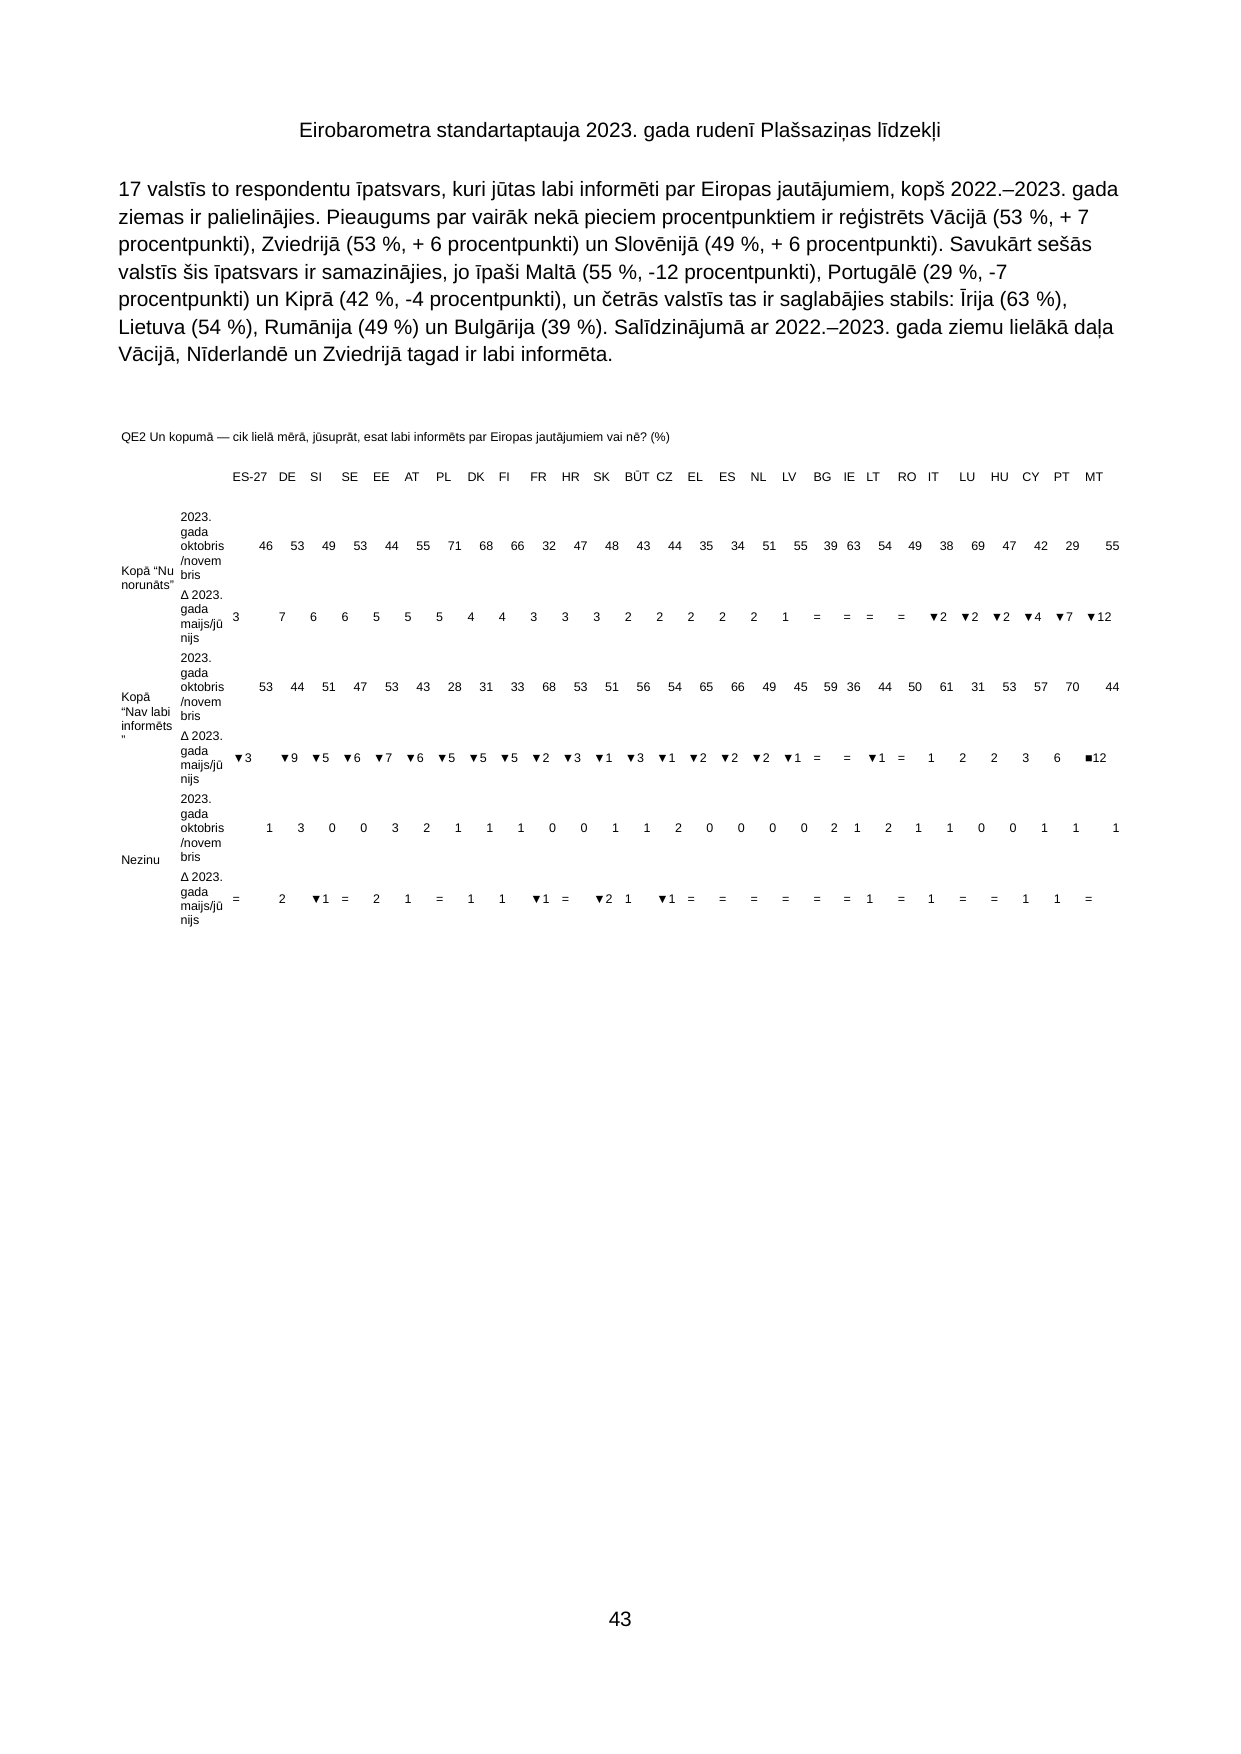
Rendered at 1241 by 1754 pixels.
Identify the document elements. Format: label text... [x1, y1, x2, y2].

table_cell ▼1 [653, 867, 684, 930]
table_cell 34 [716, 507, 747, 585]
table_cell [956, 487, 988, 507]
table_header [1082, 426, 1122, 446]
table_cell AT [401, 467, 433, 487]
table_cell 0 [956, 789, 988, 867]
table_cell 1 [464, 867, 496, 930]
table_cell 49 [307, 507, 338, 585]
table_cell = [230, 867, 276, 930]
table_cell 53 [276, 507, 307, 585]
table_cell [716, 446, 747, 467]
table_header [925, 426, 956, 446]
table_cell 1 [840, 789, 863, 867]
table_cell 65 [685, 648, 716, 726]
table_cell 1 [1082, 789, 1122, 867]
table_cell [590, 446, 622, 467]
table_cell BŪT [622, 467, 653, 487]
table_cell 53 [339, 507, 370, 585]
table_cell 35 [685, 507, 716, 585]
table_cell = [339, 867, 370, 930]
table_cell [1019, 446, 1051, 467]
table_cell ▼4 [1019, 585, 1051, 648]
table_cell 69 [956, 507, 988, 585]
table_cell [748, 487, 779, 507]
table_cell [590, 487, 622, 507]
table_header QE2 Un kopumā — cik lielā mērā, jūsuprāt, esat labi informēts par Eiropas jautājumiem vai nē? (%) [118, 426, 716, 446]
table_cell LT [863, 467, 895, 487]
table_cell 49 [748, 648, 779, 726]
table_cell HU [988, 467, 1019, 487]
table_cell [527, 446, 559, 467]
table_cell 2 [622, 585, 653, 648]
table_cell 53 [988, 648, 1019, 726]
table_cell SI [307, 467, 338, 487]
table_cell [559, 446, 590, 467]
table_cell 5 [401, 585, 433, 648]
table_cell = [559, 867, 590, 930]
table_cell 57 [1019, 648, 1051, 726]
table_cell ▼5 [464, 726, 496, 789]
table_cell PL [433, 467, 464, 487]
table_cell = [433, 867, 464, 930]
table_cell 44 [1082, 648, 1122, 726]
table_cell 1 [590, 789, 622, 867]
table_cell LV [779, 467, 810, 487]
table_cell ▼12 [1082, 585, 1122, 648]
table_cell 43 [622, 507, 653, 585]
table_cell ES-27 [230, 467, 276, 487]
table_cell [1051, 446, 1082, 467]
table_cell 50 [895, 648, 925, 726]
text 17 valstīs to respondentu īpatsvars, kuri jūtas labi informēti par Eiropas jautājumiem, kopš 2022.–2023. gada ziemas ir palielinājies. Pieaugums par vairāk nekā pieciem procentpunktiem ir reģistrēts Vācijā (53 %, + 7 procentpunkti), Zviedrijā (53 %, + 6 procentpunkti) un Slovēnijā (49 %, + 6 procentpunkti). Savukārt sešās valstīs šis īpatsvars ir samazinājies, jo īpaši Maltā (55 %, -12 procentpunkti), Portugālē (29 %, -7 procentpunkti) un Kiprā (42 %, -4 procentpunkti), un četrās valstīs tas ir saglabājies stabils: Īrija (63 %), Lietuva (54 %), Rumānija (49 %) un Bulgārija (39 %). Salīdzinājumā ar 2022.–2023. gada ziemu lielākā daļa Vācijā, Nīderlandē un Zviedrijā tagad ir labi informēta. [118, 177, 1122, 366]
table_cell [810, 487, 840, 507]
table_cell 31 [464, 648, 496, 726]
table_cell 2 [748, 585, 779, 648]
table_cell LU [956, 467, 988, 487]
table_cell ▼2 [716, 726, 747, 789]
table_cell 61 [925, 648, 956, 726]
table_cell 47 [559, 507, 590, 585]
table_cell [118, 446, 177, 467]
table_cell ▼7 [1051, 585, 1082, 648]
table_cell FR [527, 467, 559, 487]
table_cell 31 [956, 648, 988, 726]
table_cell [925, 487, 956, 507]
table_cell 71 [433, 507, 464, 585]
table_cell EL [685, 467, 716, 487]
table_cell = [779, 867, 810, 930]
table_cell [230, 446, 276, 467]
table_header [779, 426, 810, 446]
table_cell 5 [370, 585, 401, 648]
table_cell [370, 487, 401, 507]
table_cell 0 [559, 789, 590, 867]
table_cell 3 [230, 585, 276, 648]
table_cell DE [276, 467, 307, 487]
table_cell 66 [716, 648, 747, 726]
table_cell 3 [370, 789, 401, 867]
table_header [748, 426, 779, 446]
table_cell ▼1 [590, 726, 622, 789]
table_cell [895, 487, 925, 507]
table_cell = [840, 726, 863, 789]
table_cell 42 [1019, 507, 1051, 585]
table_cell ▼7 [370, 726, 401, 789]
table_cell ▼3 [230, 726, 276, 789]
table_cell [1051, 487, 1082, 507]
table_cell 6 [307, 585, 338, 648]
table_cell [307, 446, 338, 467]
table_cell ▼1 [779, 726, 810, 789]
table_cell 44 [276, 648, 307, 726]
table_cell [276, 446, 307, 467]
table_cell [433, 487, 464, 507]
table_cell 2 [863, 789, 895, 867]
table_cell ▼2 [925, 585, 956, 648]
table_cell [840, 487, 863, 507]
table_cell 53 [370, 648, 401, 726]
table_cell IE [840, 467, 863, 487]
table_cell = [685, 867, 716, 930]
table_cell [988, 446, 1019, 467]
table_cell 2 [988, 726, 1019, 789]
table_cell 2 [716, 585, 747, 648]
table_cell [496, 487, 527, 507]
table_cell 2 [370, 867, 401, 930]
table_cell 51 [748, 507, 779, 585]
table_cell PT [1051, 467, 1082, 487]
table_cell CY [1019, 467, 1051, 487]
table_cell 2 [653, 789, 684, 867]
table_cell ▼2 [956, 585, 988, 648]
table_cell 2023. gada oktobris/novembris [178, 648, 229, 726]
table_cell 1 [496, 867, 527, 930]
table_cell NL [748, 467, 779, 487]
table_cell 2 [401, 789, 433, 867]
table_cell [622, 446, 653, 467]
table_cell 47 [339, 648, 370, 726]
table_cell [401, 446, 433, 467]
table_cell 0 [779, 789, 810, 867]
table_cell 53 [559, 648, 590, 726]
table_cell 1 [925, 789, 956, 867]
table_cell [276, 487, 307, 507]
table_cell ▼2 [590, 867, 622, 930]
table_cell 1 [464, 789, 496, 867]
table_cell [1082, 446, 1122, 467]
table_cell 3 [276, 789, 307, 867]
table_cell 29 [1051, 507, 1082, 585]
table_cell ▼6 [401, 726, 433, 789]
table_cell Kopā “Nav labi informēts” [118, 648, 177, 789]
table_cell [496, 446, 527, 467]
table_cell = [810, 585, 840, 648]
table_cell ES [716, 467, 747, 487]
table_cell [840, 446, 863, 467]
table_header [840, 426, 863, 446]
table_cell 1 [496, 789, 527, 867]
table_cell EE [370, 467, 401, 487]
table_cell ▼5 [433, 726, 464, 789]
table_cell [178, 467, 229, 487]
table_cell [925, 446, 956, 467]
table_cell = [895, 726, 925, 789]
table_cell 45 [779, 648, 810, 726]
table_cell [779, 487, 810, 507]
table_cell [464, 487, 496, 507]
table_cell 2 [653, 585, 684, 648]
table_cell IT [925, 467, 956, 487]
table_cell [339, 487, 370, 507]
table_cell = [840, 867, 863, 930]
table_cell 33 [496, 648, 527, 726]
table_cell 2 [685, 585, 716, 648]
table_cell [716, 487, 747, 507]
table_cell 1 [1019, 789, 1051, 867]
table_cell 1 [1019, 867, 1051, 930]
table_cell [307, 487, 338, 507]
table_header [716, 426, 747, 446]
table_cell 55 [779, 507, 810, 585]
table_cell 39 [810, 507, 840, 585]
table_cell 1 [230, 789, 276, 867]
table_cell ▼9 [276, 726, 307, 789]
table_cell = [863, 585, 895, 648]
table_cell Δ 2023. gada maijs/jūnijs [178, 585, 229, 648]
table_cell ▼3 [559, 726, 590, 789]
table_cell = [840, 585, 863, 648]
table_cell 46 [230, 507, 276, 585]
table_cell 28 [433, 648, 464, 726]
table_cell 54 [863, 507, 895, 585]
table_cell [433, 446, 464, 467]
table_cell = [810, 726, 840, 789]
table_cell [464, 446, 496, 467]
table_cell 3 [559, 585, 590, 648]
table_cell ▼1 [653, 726, 684, 789]
table_cell [178, 487, 229, 507]
table_cell [370, 446, 401, 467]
table_cell FI [496, 467, 527, 487]
table_header [863, 426, 895, 446]
table_cell 1 [433, 789, 464, 867]
table_cell 3 [1019, 726, 1051, 789]
table_cell [895, 446, 925, 467]
table_cell 44 [863, 648, 895, 726]
table_cell 2 [810, 789, 840, 867]
table_cell 0 [307, 789, 338, 867]
table_cell ▼2 [685, 726, 716, 789]
table_cell 5 [433, 585, 464, 648]
table_cell MT [1082, 467, 1122, 487]
table_cell [339, 446, 370, 467]
table_cell [559, 487, 590, 507]
table_cell ▼1 [527, 867, 559, 930]
table_header [810, 426, 840, 446]
table_cell 36 [840, 648, 863, 726]
table_cell Nezinu [118, 789, 177, 930]
table_cell 44 [653, 507, 684, 585]
table_cell 51 [307, 648, 338, 726]
table_cell [401, 487, 433, 507]
table_cell [748, 446, 779, 467]
table_cell 2023. gada oktobris/novembris [178, 507, 229, 585]
table_cell 0 [748, 789, 779, 867]
table_cell [230, 487, 276, 507]
table_cell [527, 487, 559, 507]
table_cell 7 [276, 585, 307, 648]
table_cell [779, 446, 810, 467]
table_cell = [1082, 867, 1122, 930]
table_cell ▼1 [863, 726, 895, 789]
table_cell [178, 446, 229, 467]
table_cell = [988, 867, 1019, 930]
table_cell ▼6 [339, 726, 370, 789]
table_cell [863, 487, 895, 507]
table_cell Kopā “Nu norunāts” [118, 507, 177, 648]
table_cell BG [810, 467, 840, 487]
table_cell 1 [925, 726, 956, 789]
table_cell 51 [590, 648, 622, 726]
table_cell SE [339, 467, 370, 487]
table_cell ▼5 [307, 726, 338, 789]
table_cell [653, 446, 684, 467]
table_cell [810, 446, 840, 467]
table_cell 54 [653, 648, 684, 726]
table_cell 55 [1082, 507, 1122, 585]
table_cell ▼3 [622, 726, 653, 789]
table_cell RO [895, 467, 925, 487]
table_cell Δ 2023. gada maijs/jūnijs [178, 867, 229, 930]
table_cell [1019, 487, 1051, 507]
table_cell [118, 487, 177, 507]
table_cell 47 [988, 507, 1019, 585]
table_cell ▼5 [496, 726, 527, 789]
table_cell 68 [527, 648, 559, 726]
table_cell = [748, 867, 779, 930]
table_cell 1 [925, 867, 956, 930]
table_cell [685, 487, 716, 507]
table_cell 53 [230, 648, 276, 726]
table_cell CZ [653, 467, 684, 487]
table_cell 49 [895, 507, 925, 585]
table_cell 55 [401, 507, 433, 585]
table_cell [118, 467, 177, 487]
table_cell = [895, 867, 925, 930]
table_cell 2 [956, 726, 988, 789]
table_cell 3 [527, 585, 559, 648]
table_cell = [895, 585, 925, 648]
table_header [988, 426, 1019, 446]
table_cell 1 [622, 789, 653, 867]
table_cell 32 [527, 507, 559, 585]
table_cell 48 [590, 507, 622, 585]
table_cell [622, 487, 653, 507]
table_cell 0 [716, 789, 747, 867]
table_cell HR [559, 467, 590, 487]
table_cell 70 [1051, 648, 1082, 726]
table_header [1051, 426, 1082, 446]
table_cell 1 [895, 789, 925, 867]
table_cell = [810, 867, 840, 930]
table_cell 56 [622, 648, 653, 726]
table_cell ▼2 [988, 585, 1019, 648]
table_cell 1 [779, 585, 810, 648]
table_cell 63 [840, 507, 863, 585]
table_cell 1 [622, 867, 653, 930]
table_header [956, 426, 988, 446]
table_cell 43 [401, 648, 433, 726]
table_cell 1 [863, 867, 895, 930]
table_cell 3 [590, 585, 622, 648]
table_cell [863, 446, 895, 467]
table_cell ▼2 [527, 726, 559, 789]
table_cell = [956, 867, 988, 930]
table_cell [956, 446, 988, 467]
table_cell Δ 2023. gada maijs/jūnijs [178, 726, 229, 789]
table_cell = [716, 867, 747, 930]
table_cell 0 [339, 789, 370, 867]
table_cell 66 [496, 507, 527, 585]
table_cell [1082, 487, 1122, 507]
table_cell ▼2 [748, 726, 779, 789]
table_cell 6 [339, 585, 370, 648]
table_cell [988, 487, 1019, 507]
table_cell 0 [527, 789, 559, 867]
table_cell 0 [685, 789, 716, 867]
table_cell ■12 [1082, 726, 1122, 789]
table_cell ▼1 [307, 867, 338, 930]
table_cell 38 [925, 507, 956, 585]
table_cell SK [590, 467, 622, 487]
table_cell 4 [496, 585, 527, 648]
table_cell 4 [464, 585, 496, 648]
table_cell 6 [1051, 726, 1082, 789]
table_cell 68 [464, 507, 496, 585]
table_cell [685, 446, 716, 467]
table_cell 2023. gada oktobris/novembris [178, 789, 229, 867]
table_header [1019, 426, 1051, 446]
table_cell 44 [370, 507, 401, 585]
table_cell [653, 487, 684, 507]
table_cell 0 [988, 789, 1019, 867]
table_cell 59 [810, 648, 840, 726]
table_cell DK [464, 467, 496, 487]
table_cell 1 [1051, 867, 1082, 930]
table_header [895, 426, 925, 446]
table_cell 1 [1051, 789, 1082, 867]
table_cell 1 [401, 867, 433, 930]
table_cell 2 [276, 867, 307, 930]
